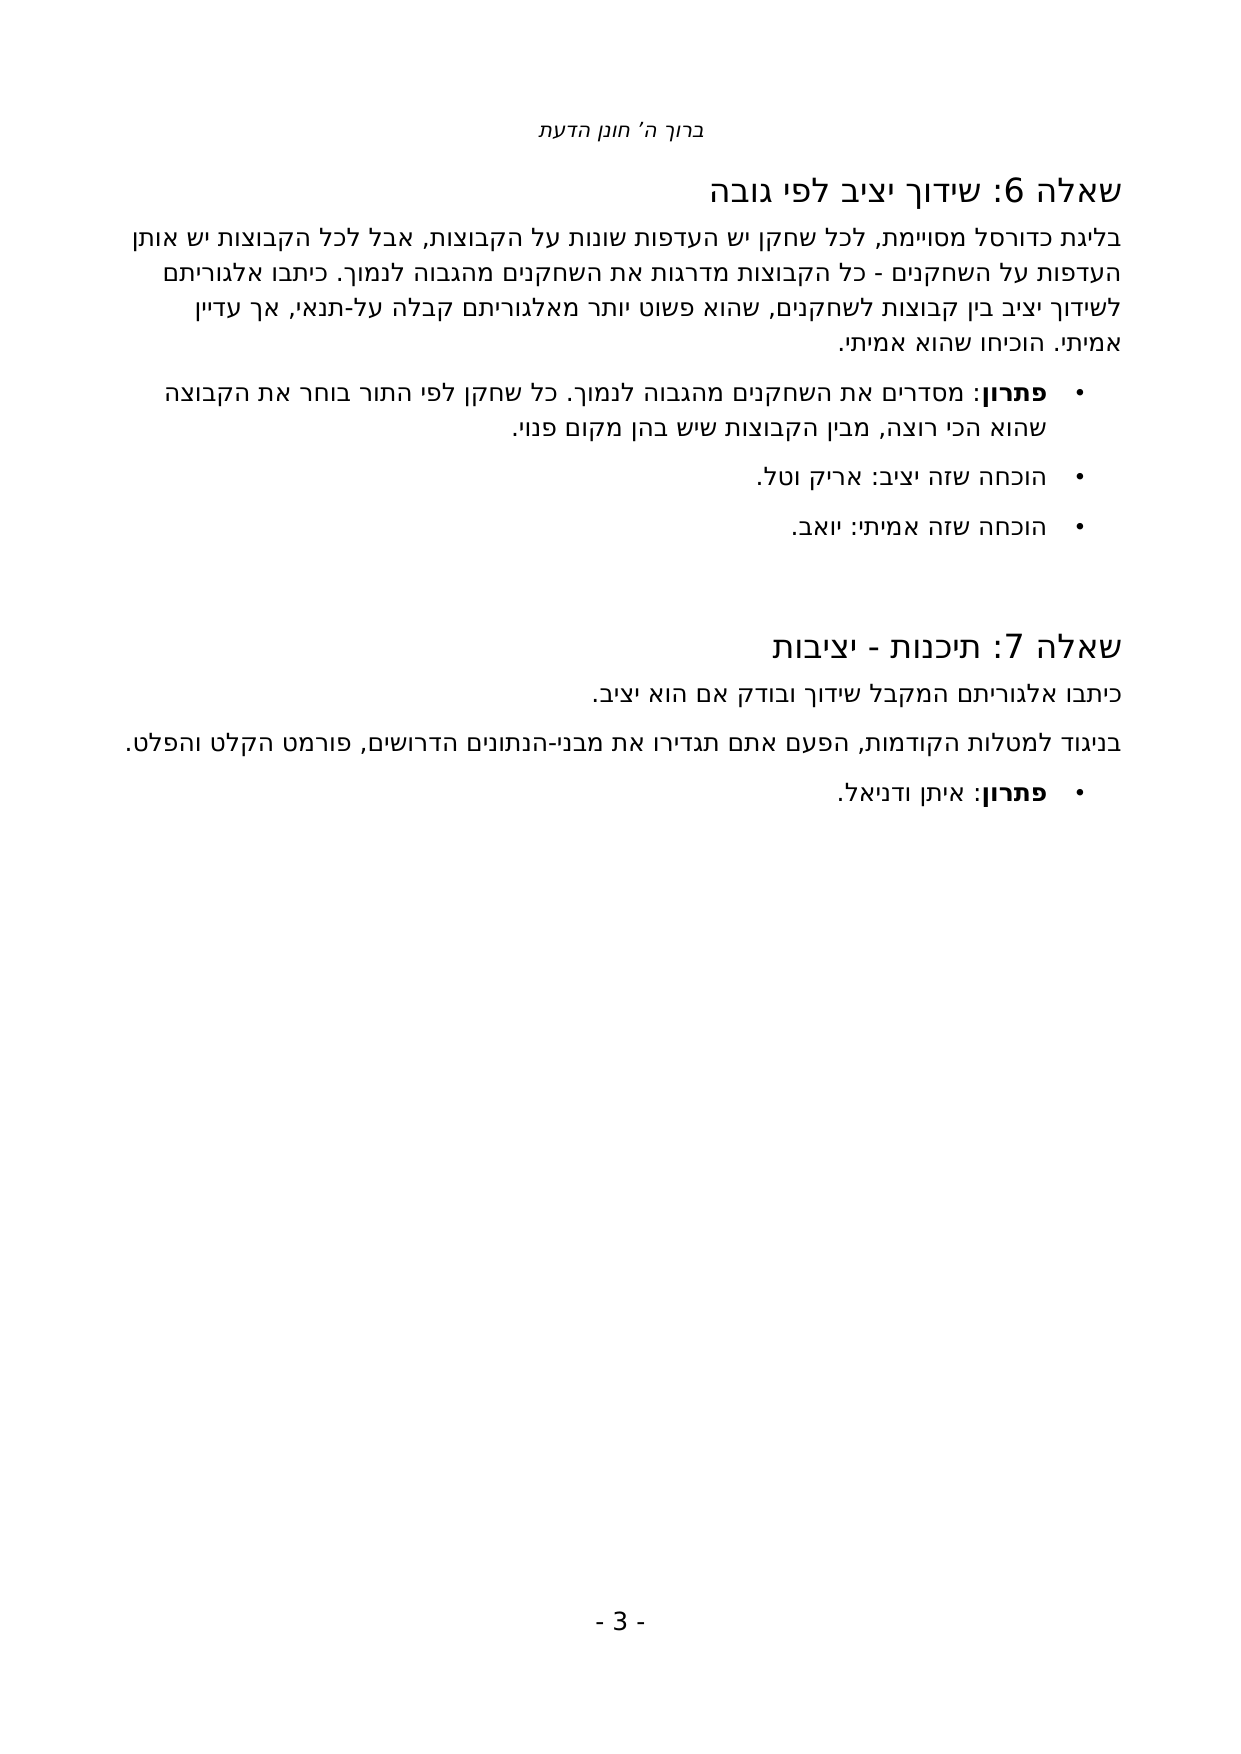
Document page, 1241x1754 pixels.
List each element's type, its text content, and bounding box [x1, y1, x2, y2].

list פתרון: מסדרים את השחקנים מהגבוה לנמוך. כל שחקן לפי התור בוחר את הקבוצה שהוא הכי רוצה, מבין הקבוצות שיש בהן מקום פנוי. [118, 378, 1084, 442]
list הוכחה שזה אמיתי: יואב. [118, 512, 1084, 541]
list הוכחה שזה יציב: אריק וטל. [118, 462, 1084, 492]
list פתרון: איתן ודניאל. [118, 778, 1084, 807]
text בניגוד למטלות הקודמות, הפעם אתם תגדירו את מבני-הנתונים הדרושים, פורמט הקלט והפלט. [118, 728, 1122, 757]
text בליגת כדורסל מסויימת, לכל שחקן יש העדפות שונות על הקבוצות, אבל לכל הקבוצות יש אותן העדפות על השחקנים - כל הקבוצות מדרגות את השחקנים מהגבוה לנמוך. כיתבו אלגוריתם לשידוך יציב בין קבוצות לשחקנים, שהוא פשוט יותר מאלגוריתם קבלה על-תנאי, אך עדיין אמיתי. הוכיחו שהוא אמיתי. [118, 223, 1122, 357]
subtitle שאלה 6: שידוך יציב לפי גובה [118, 172, 1122, 211]
text כיתבו אלגוריתם המקבל שידוך ובודק אם הוא יציב. [118, 679, 1122, 708]
subtitle שאלה 7: תיכנות - יציבות [118, 627, 1122, 666]
